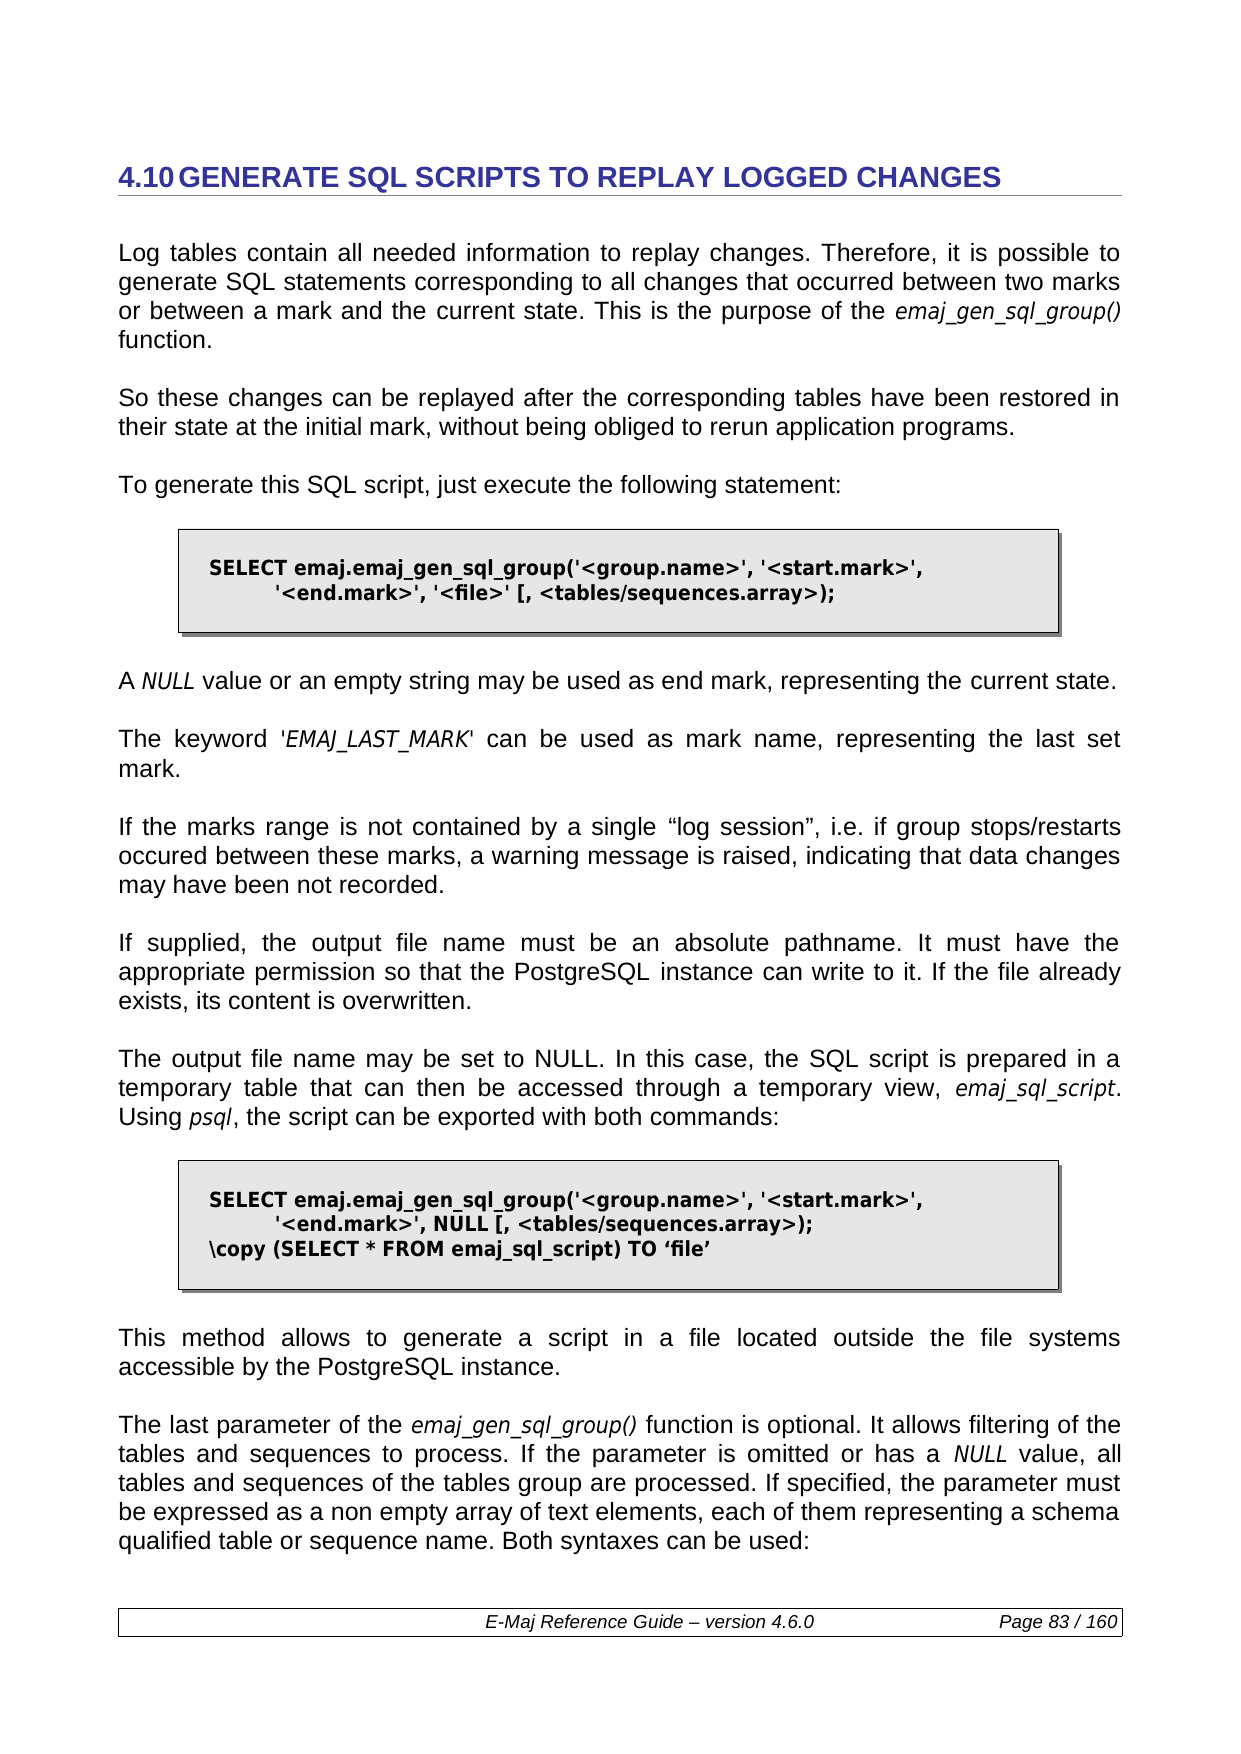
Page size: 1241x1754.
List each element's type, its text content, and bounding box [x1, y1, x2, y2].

text If the marks range is not contained by a single “log session”, i.e. if group stops/restarts occured between these marks, a warning message is raised, indicating that data changes may have been not recorded. [118, 812, 1122, 899]
text The last parameter of the emaj_gen_sql_group() function is optional. It allows filtering of the tables and sequences to process. If the parameter is omitted or has a NULL value, all tables and sequences of the tables group are processed. If specified, the parameter must be expressed as a non empty array of text elements, each of them representing a schema qualified table or sequence name. Both syntaxes can be used: [118, 1410, 1122, 1555]
text SELECT emaj.emaj_gen_sql_group('<group.name>', '<start.mark>', '<end.mark>', '<file>' [, <tables/sequences.array>); [179, 553, 1058, 602]
text To generate this SQL script, just execute the following statement: [118, 470, 1122, 499]
text So these changes can be replayed after the corresponding tables have been restored in their state at the initial mark, without being obliged to rerun application programs. [118, 383, 1122, 441]
text Log tables contain all needed information to replay changes. Therefore, it is possible to generate SQL statements corresponding to all changes that occurred between two marks or between a mark and the current state. This is the purpose of the emaj_gen_sql_group() function. [118, 238, 1122, 354]
text SELECT emaj.emaj_gen_sql_group('<group.name>', '<start.mark>', '<end.mark>', NULL [, <tables/sequences.array>); [179, 1185, 1058, 1234]
text The keyword 'EMAJ_LAST_MARK' can be used as mark name, representing the last set mark. [118, 724, 1122, 782]
text The output file name may be set to NULL. In this case, the SQL script is prepared in a temporary table that can then be accessed through a temporary view, emaj_sql_script. Using psql, the script can be exported with both commands: [118, 1044, 1122, 1131]
text This method allows to generate a script in a file located outside the file systems accessible by the PostgreSQL instance. [118, 1322, 1122, 1381]
text \copy (SELECT * FROM emaj_sql_script) TO ‘file’ [179, 1234, 1058, 1258]
text A NULL value or an empty string may be used as end mark, representing the current state. [118, 666, 1122, 695]
subtitle Generate SQL scripts to replay logged changes [118, 160, 1122, 195]
text If supplied, the output file name must be an absolute pathname. It must have the appropriate permission so that the PostgreSQL instance can write to it. If the file already exists, its content is overwritten. [118, 928, 1122, 1015]
